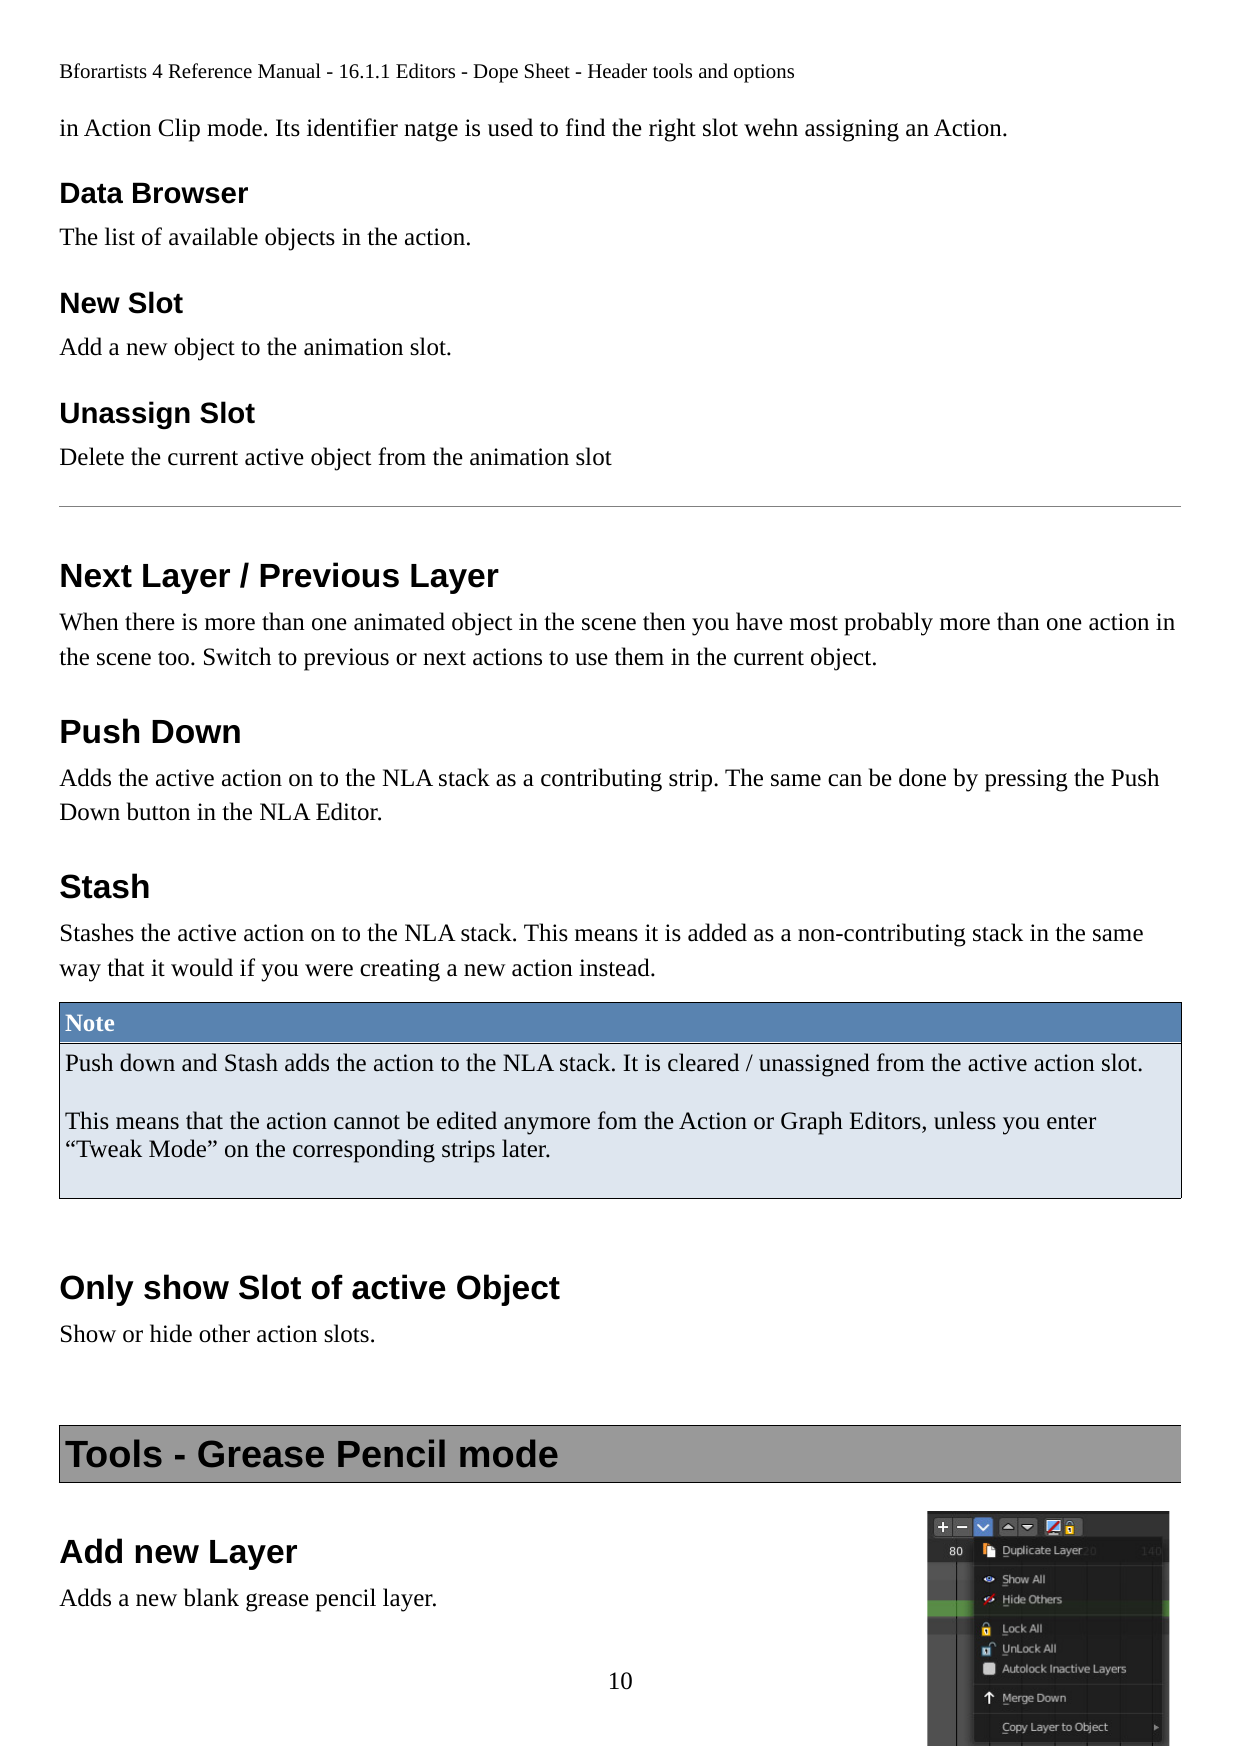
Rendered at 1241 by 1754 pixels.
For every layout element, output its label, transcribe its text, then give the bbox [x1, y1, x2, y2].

picture [927, 1511, 1170, 1746]
text Adds a new blank grease pencil layer. [59, 1583, 927, 1612]
table_cell Push down and Stash adds the action to the NLA stack. It is cleared / unassigned from the active action slot. This means that the action cannot be edited anymore fom the Action or Graph Editors, unless you enter “Tweak Mode” on the corresponding strips later. [60, 1044, 1181, 1198]
text When there is more than one animated object in the scene then you have most probably more than one action in the scene too. Switch to previous or next actions to use them in the current object. [59, 607, 1181, 671]
text The list of available objects in the action. [59, 222, 1181, 251]
subtitle Stash [59, 867, 1181, 906]
subtitle Add new Layer [59, 1532, 927, 1571]
table_header Note [60, 1003, 1181, 1042]
text Stashes the active action on to the NLA stack. This means it is added as a non-contributing stack in the same way that it would if you were creating a new action instead. [59, 918, 1181, 982]
table_header Tools - Grease Pencil mode [60, 1426, 1181, 1482]
subtitle Push Down [59, 712, 1181, 751]
subtitle Next Layer / Previous Layer [59, 556, 1181, 595]
subtitle Only show Slot of active Object [59, 1268, 1181, 1306]
text Adds the active action on to the NLA stack as a contributing strip. The same can be done by pressing the Push Down button in the NLA Editor. [59, 763, 1181, 826]
text Delete the current active object from the animation slot [59, 442, 1181, 471]
subtitle New Slot [59, 286, 1181, 320]
subtitle Unassign Slot [59, 396, 1181, 430]
text Show or hide other action slots. [59, 1319, 1181, 1348]
subtitle [1170, 1532, 1181, 1571]
text Add a new object to the animation slot. [59, 332, 1181, 361]
subtitle Data Browser [59, 176, 1181, 210]
text in Action Clip mode. Its identifier natge is used to find the right slot wehn assigning an Action. [59, 113, 1181, 141]
